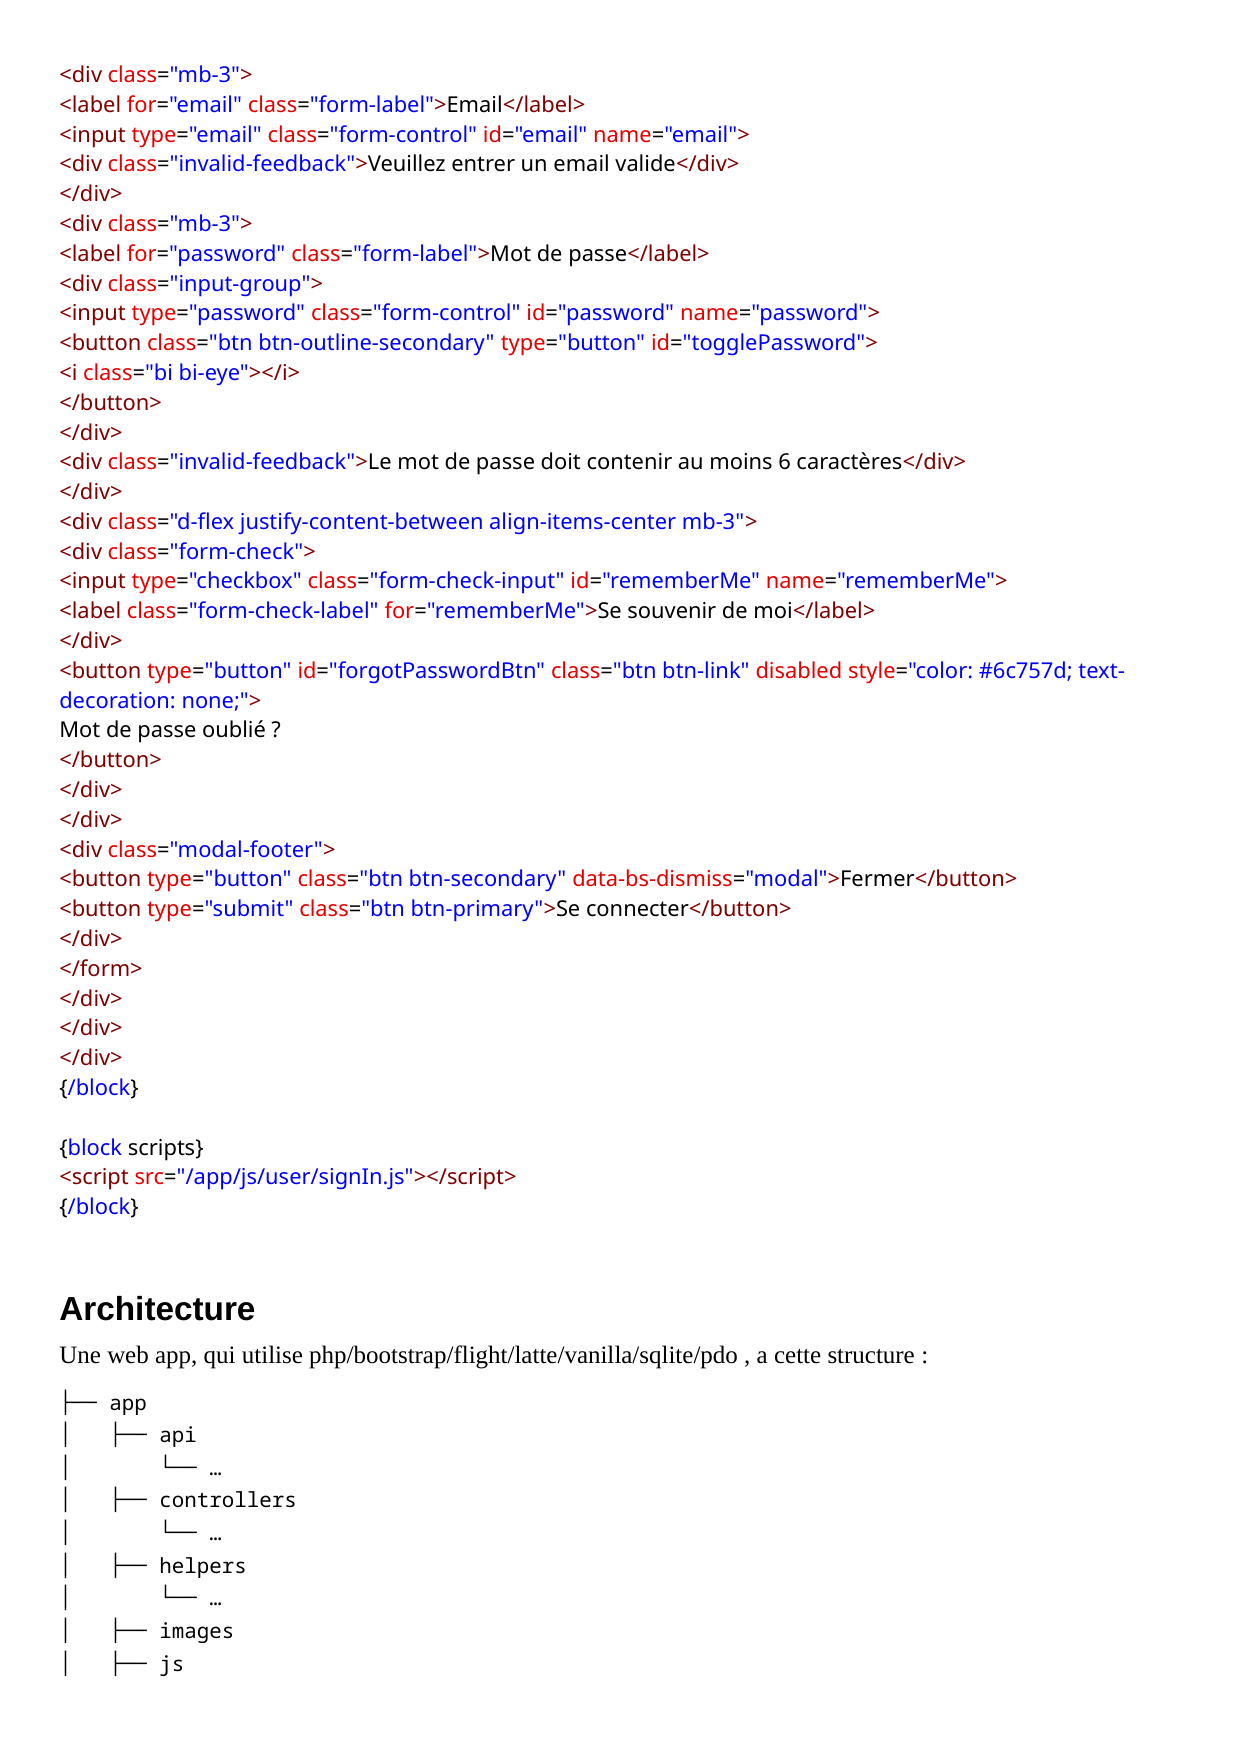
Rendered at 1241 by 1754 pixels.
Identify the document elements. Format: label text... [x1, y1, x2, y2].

text {/block} [59, 1191, 1181, 1221]
text </div> [59, 476, 1181, 506]
text <button type="button" class="btn btn-secondary" data-bs-dismiss="modal">Fermer</button> [59, 863, 1181, 893]
text <i class="bi bi-eye"></i> [59, 357, 1181, 387]
text │ ├── helpers [59, 1551, 1181, 1579]
text <div class="mb-3"> [59, 59, 1181, 89]
text ├── app [59, 1388, 1181, 1416]
text </div> [59, 625, 1181, 655]
text </div> [59, 1012, 1181, 1042]
text <button type="button" id="forgotPasswordBtn" class="btn btn-link" disabled style="color: #6c757d; text-decoration: none;"> [59, 655, 1181, 714]
text <label for="email" class="form-label">Email</label> [59, 89, 1181, 119]
text </div> [59, 417, 1181, 446]
text │ ├── controllers [59, 1486, 1181, 1514]
text {/block} [59, 1072, 1181, 1102]
text │ └── … [59, 1583, 1181, 1612]
text Mot de passe oublié ? [59, 714, 1181, 744]
text Une web app, qui utilise php/bootstrap/flight/latte/vanilla/sqlite/pdo , a cette structure : [59, 1340, 1181, 1369]
text │ └── … [59, 1518, 1181, 1547]
text <input type="email" class="form-control" id="email" name="email"> [59, 119, 1181, 148]
text </div> [59, 178, 1181, 208]
text │ ├── images [59, 1616, 1181, 1644]
text <label for="password" class="form-label">Mot de passe</label> [59, 238, 1181, 268]
text <div class="modal-footer"> [59, 834, 1181, 863]
text <div class="d-flex justify-content-between align-items-center mb-3"> [59, 506, 1181, 536]
text │ └── … [59, 1453, 1181, 1481]
text │ ├── api [59, 1420, 1181, 1449]
text <div class="form-check"> [59, 536, 1181, 566]
text </div> [59, 804, 1181, 834]
text <div class="input-group"> [59, 268, 1181, 297]
text </button> [59, 744, 1181, 774]
text </div> [59, 983, 1181, 1012]
text <input type="password" class="form-control" id="password" name="password"> [59, 297, 1181, 327]
text {block scripts} [59, 1131, 1181, 1161]
text <script src="/app/js/user/signIn.js"></script> [59, 1161, 1181, 1191]
text <button type="submit" class="btn btn-primary">Se connecter</button> [59, 893, 1181, 923]
text </div> [59, 923, 1181, 953]
text │ ├── js [59, 1649, 1181, 1677]
text </button> [59, 387, 1181, 417]
text </div> [59, 774, 1181, 804]
text <label class="form-check-label" for="rememberMe">Se souvenir de moi</label> [59, 595, 1181, 625]
text <input type="checkbox" class="form-check-input" id="rememberMe" name="rememberMe"> [59, 566, 1181, 595]
text <div class="invalid-feedback">Veuillez entrer un email valide</div> [59, 148, 1181, 178]
text </div> [59, 1042, 1181, 1072]
subtitle Architecture [59, 1289, 1181, 1328]
text <div class="mb-3"> [59, 208, 1181, 238]
text <button class="btn btn-outline-secondary" type="button" id="togglePassword"> [59, 327, 1181, 357]
text <div class="invalid-feedback">Le mot de passe doit contenir au moins 6 caractères</div> [59, 446, 1181, 476]
text </form> [59, 953, 1181, 983]
